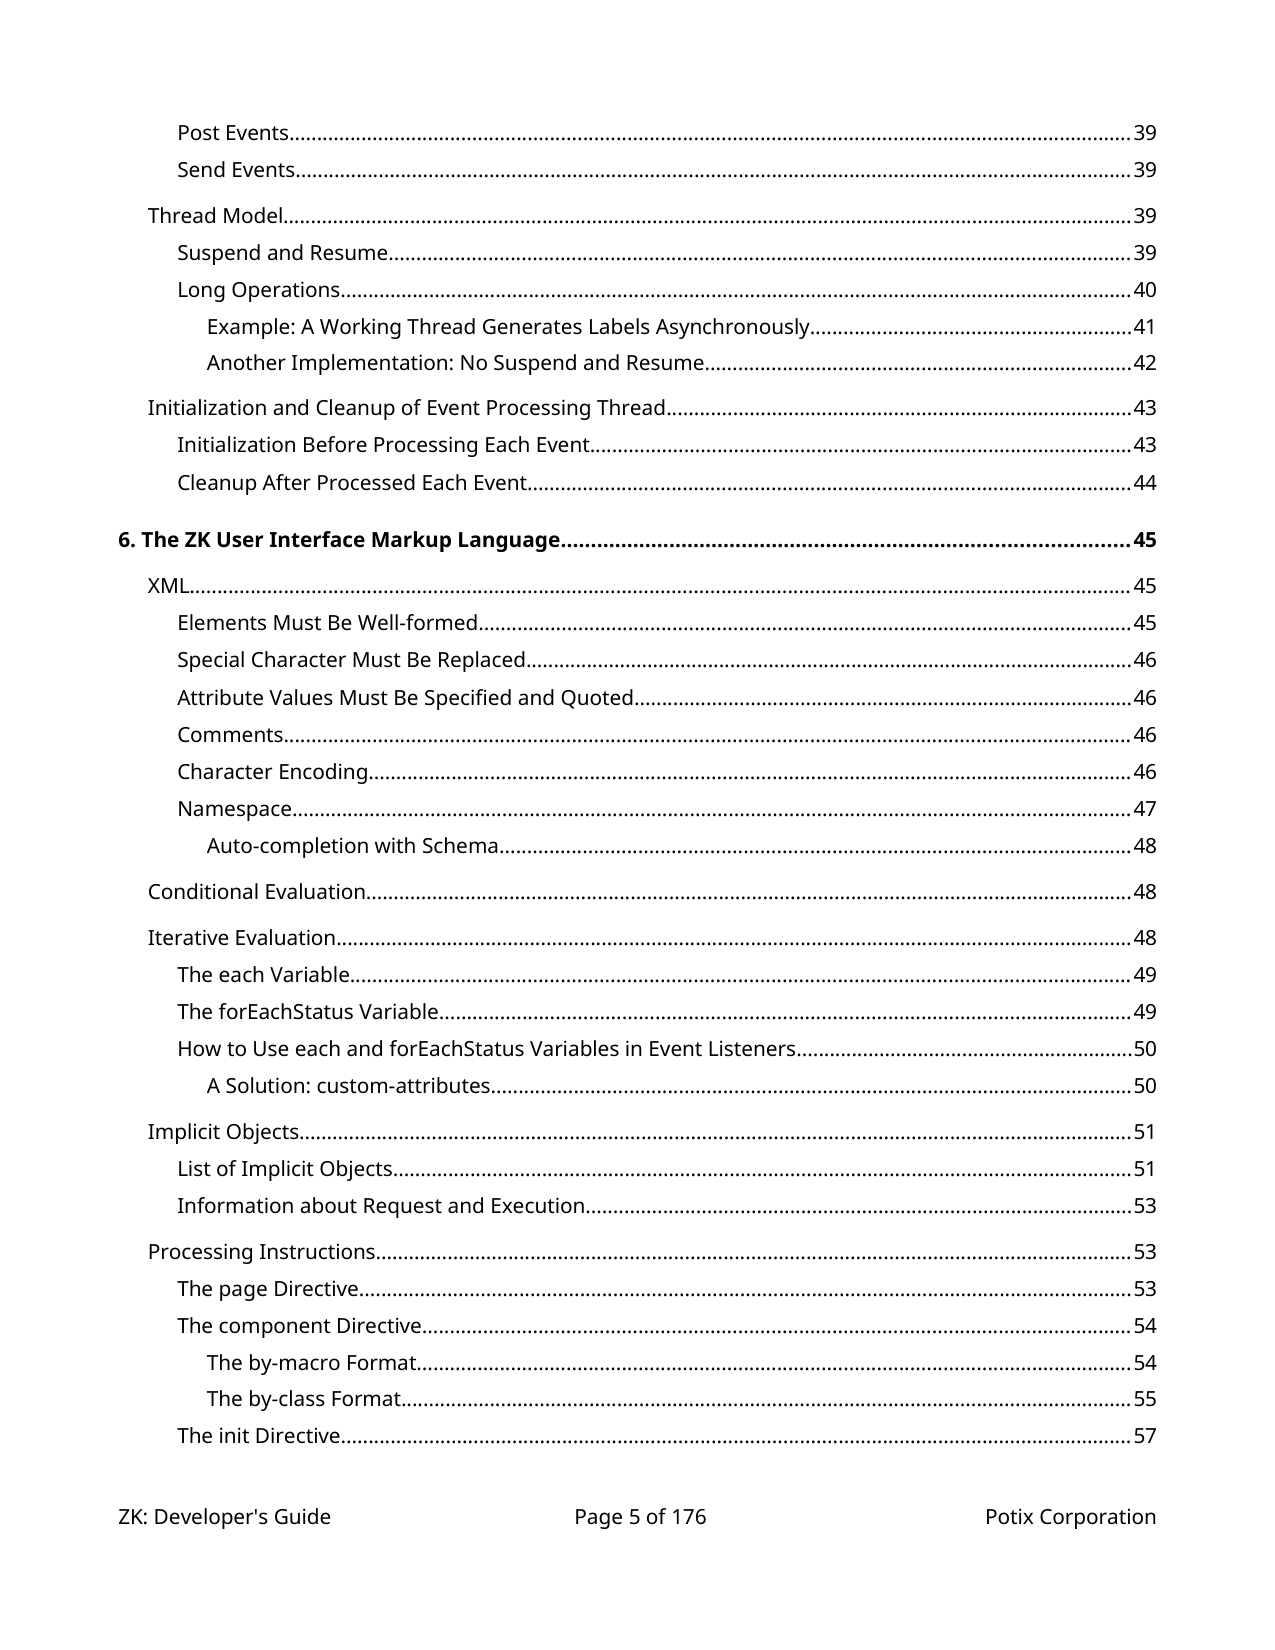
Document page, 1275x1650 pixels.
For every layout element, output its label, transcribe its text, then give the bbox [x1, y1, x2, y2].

text Another Implementation: No Suspend and Resume 42 [207, 348, 1157, 376]
text Long Operations 40 [177, 275, 1157, 303]
text Attribute Values Must Be Specified and Quoted 46 [177, 683, 1157, 711]
text Post Events 39 [177, 118, 1157, 146]
text The component Directive 54 [177, 1311, 1157, 1339]
text Example: A Working Thread Generates Labels Asynchronously 41 [207, 312, 1157, 341]
text A Solution: custom-attributes 50 [207, 1071, 1157, 1099]
text The by-macro Format 54 [207, 1348, 1157, 1377]
text Initialization and Cleanup of Event Processing Thread 43 [148, 393, 1157, 422]
text Conditional Evaluation 48 [148, 877, 1157, 905]
text The each Variable 49 [177, 960, 1157, 988]
text Implicit Objects 51 [148, 1117, 1157, 1145]
text 6. The ZK User Interface Markup Language 45 [118, 525, 1157, 554]
text The by-class Format 55 [207, 1384, 1157, 1412]
text The init Directive 57 [177, 1421, 1157, 1449]
text Cleanup After Processed Each Event 44 [177, 468, 1157, 496]
text Auto-completion with Schema 48 [207, 831, 1157, 859]
text Suspend and Resume 39 [177, 238, 1157, 266]
text Iterative Evaluation 48 [148, 923, 1157, 951]
text List of Implicit Objects 51 [177, 1154, 1157, 1182]
text Special Character Must Be Replaced 46 [177, 646, 1157, 674]
text Processing Instructions 53 [148, 1237, 1157, 1265]
text How to Use each and forEachStatus Variables in Event Listeners 50 [177, 1034, 1157, 1062]
text The page Directive 53 [177, 1274, 1157, 1302]
text Information about Request and Execution 53 [177, 1191, 1157, 1219]
text Thread Model 39 [148, 201, 1157, 229]
text Namespace 47 [177, 794, 1157, 822]
text Initialization Before Processing Each Event 43 [177, 431, 1157, 459]
text Comments 46 [177, 720, 1157, 748]
text Elements Must Be Well-formed 45 [177, 608, 1157, 637]
text Character Encoding 46 [177, 757, 1157, 785]
text Send Events 39 [177, 155, 1157, 183]
text The forEachStatus Variable 49 [177, 997, 1157, 1025]
text XML 45 [148, 571, 1157, 599]
